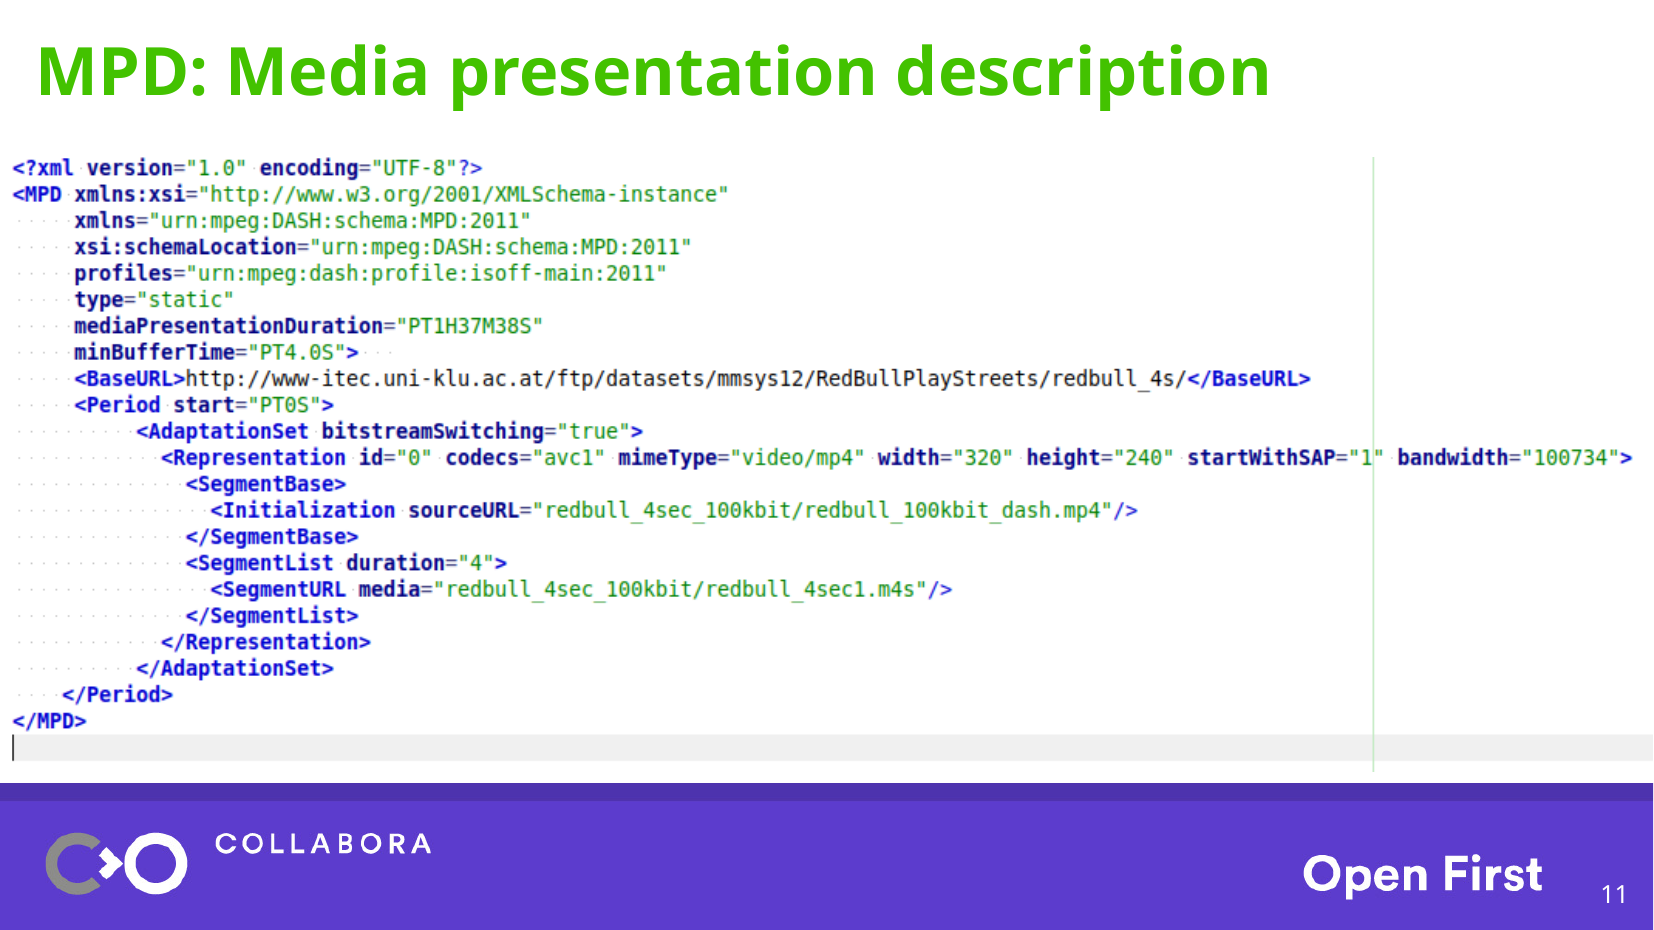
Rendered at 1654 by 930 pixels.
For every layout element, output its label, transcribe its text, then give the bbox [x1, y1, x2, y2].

picture [0, 0, 1654, 930]
title MPD: Media presentation description [35, 28, 1608, 127]
